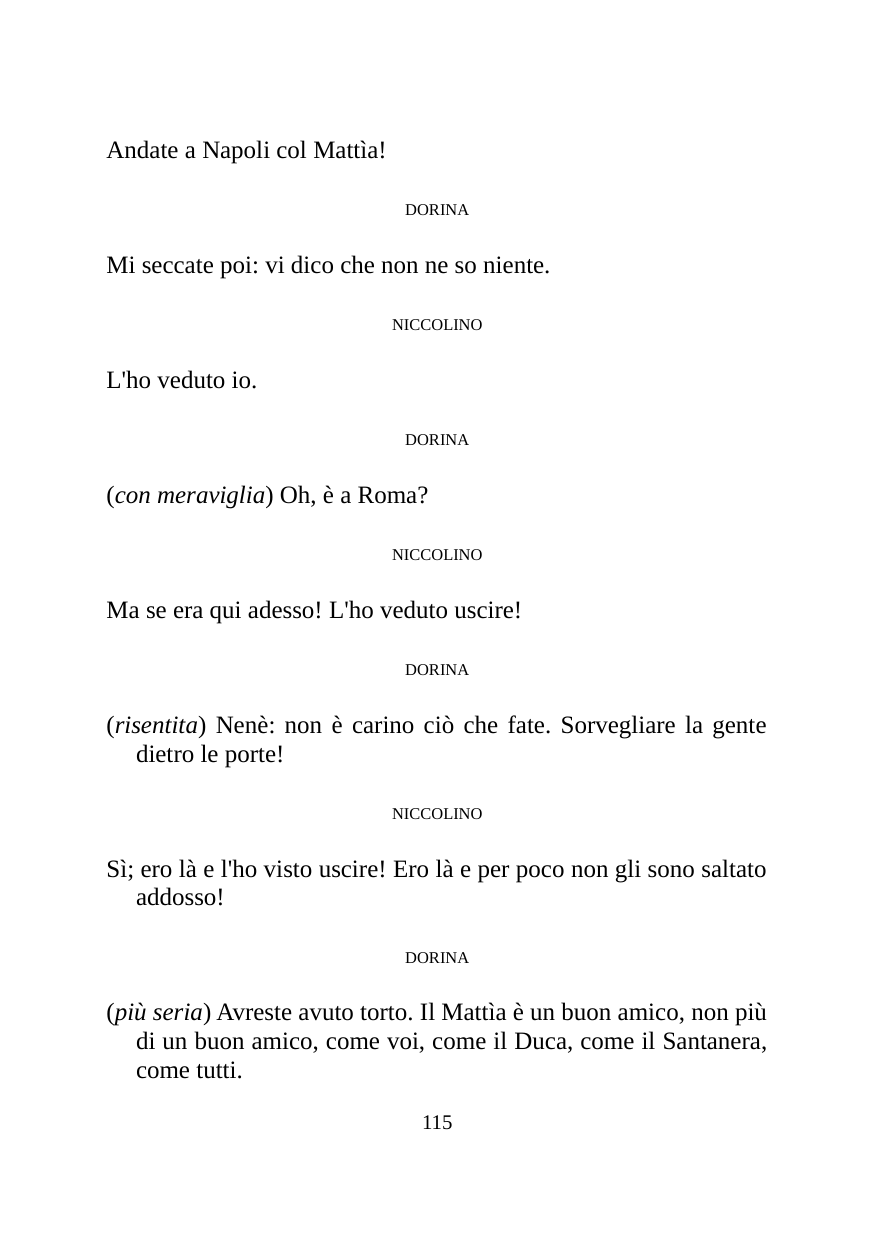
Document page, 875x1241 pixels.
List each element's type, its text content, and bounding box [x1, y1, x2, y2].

text Sì; ero là e l'ho visto uscire! Ero là e per poco non gli sono saltato addosso! [106, 854, 768, 911]
text (più seria) Avreste avuto torto. Il Mattìa è un buon amico, non più di un buon amico, come voi, come il Duca, come il Santanera, come tutti. [106, 997, 768, 1084]
text L'ho veduto io. [106, 365, 768, 394]
text dorina [106, 652, 768, 681]
text Andate a Napoli col Mattìa! [106, 135, 768, 164]
text dorina [106, 940, 768, 969]
text Mi seccate poi: vi dico che non ne so niente. [106, 250, 768, 279]
text (risentita) Nenè: non è carino ciò che fate. Sorvegliare la gente dietro le porte! [106, 710, 768, 767]
text dorina [106, 192, 768, 221]
text (con meraviglia) Oh, è a Roma? [106, 480, 768, 509]
text Ma se era qui adesso! L'ho veduto uscire! [106, 595, 768, 624]
text niccolino [106, 537, 768, 566]
text dorina [106, 422, 768, 451]
text niccolino [106, 796, 768, 825]
text niccolino [106, 307, 768, 336]
